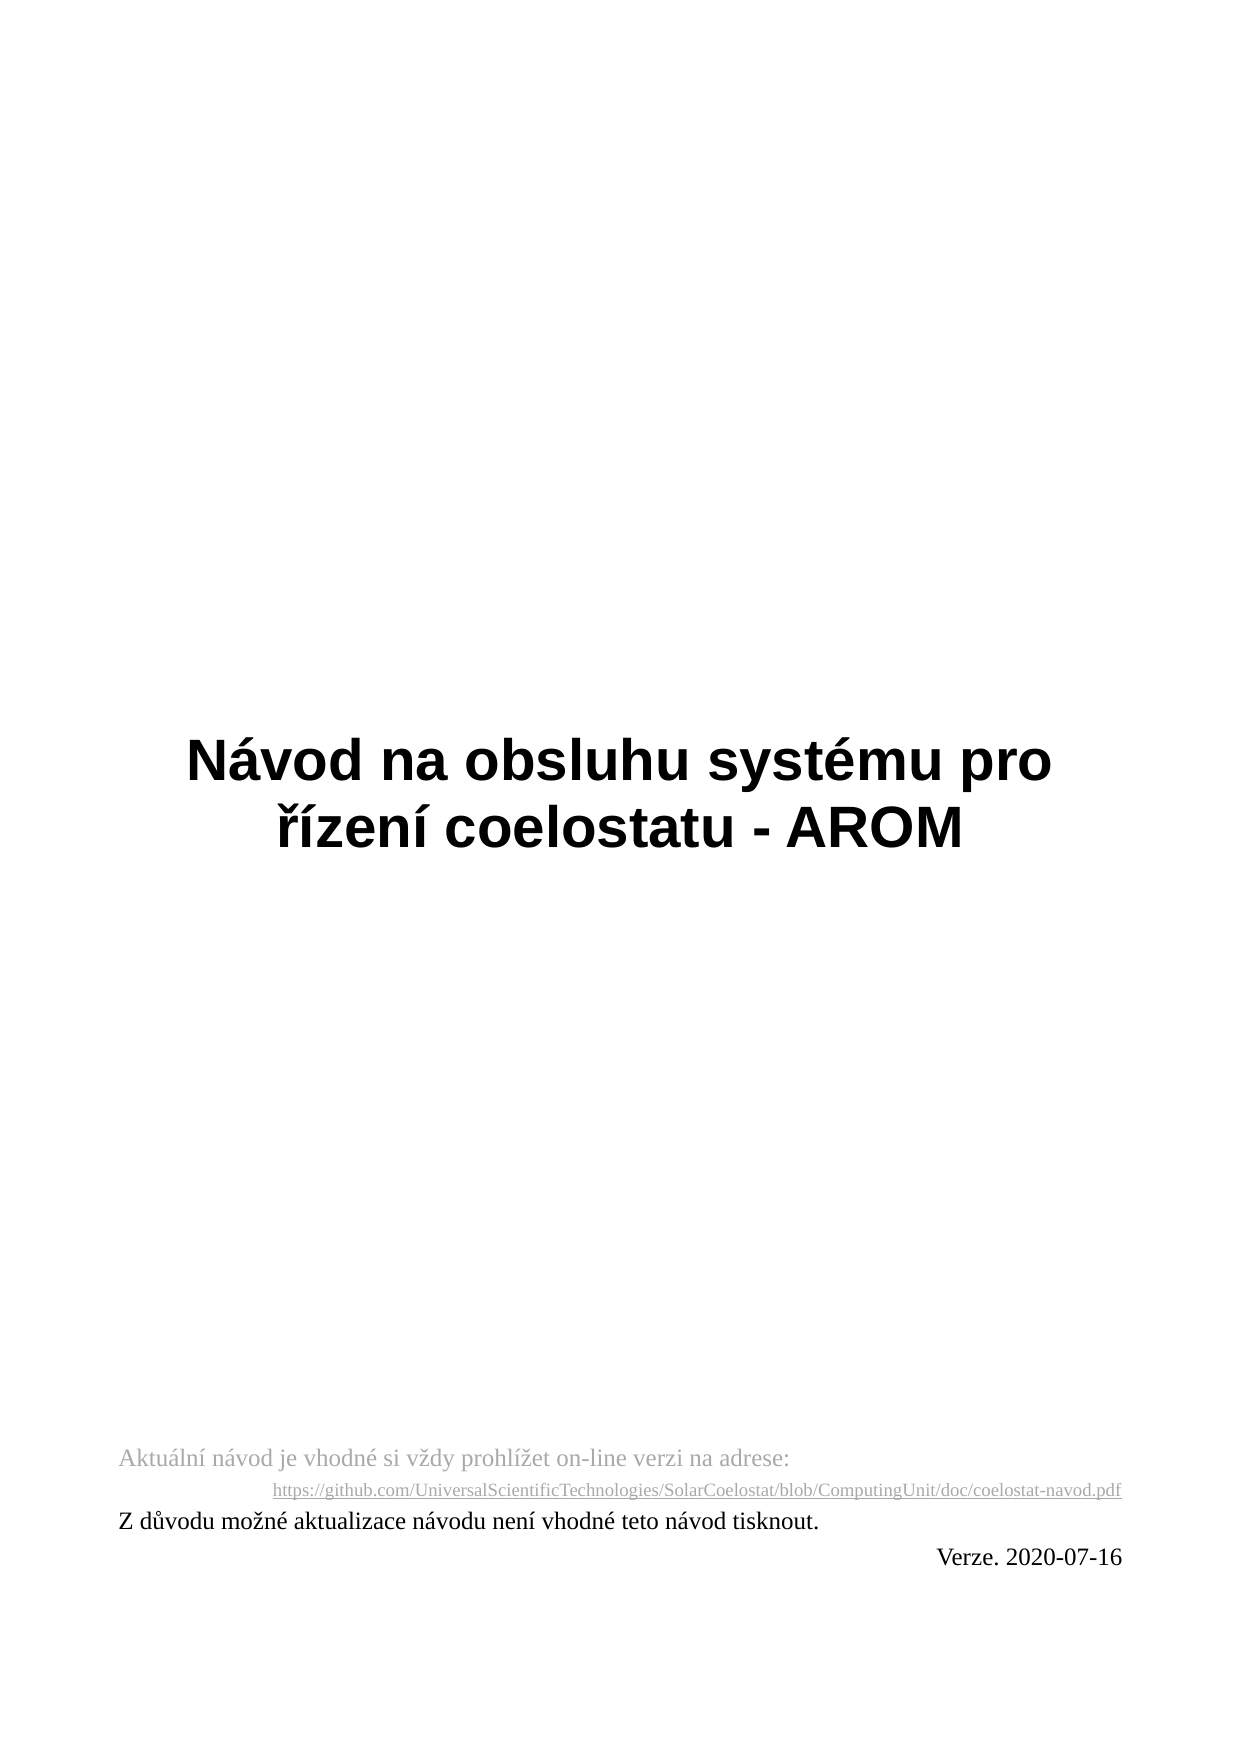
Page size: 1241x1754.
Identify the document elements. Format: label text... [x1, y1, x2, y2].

text Z důvodu možné aktualizace návodu není vhodné teto návod tisknout. [118, 1506, 1122, 1535]
text https://github.com/UniversalScientificTechnologies/SolarCoelostat/blob/ComputingUnit/doc/coelostat-navod.pdf [118, 1479, 1122, 1500]
text Aktuální návod je vhodné si vždy prohlížet on-line verzi na adrese: [118, 1443, 1122, 1472]
title Návod na obsluhu systému pro řízení coelostatu - AROM [118, 725, 1122, 859]
text Verze. 2020-07-16 [118, 1542, 1122, 1571]
